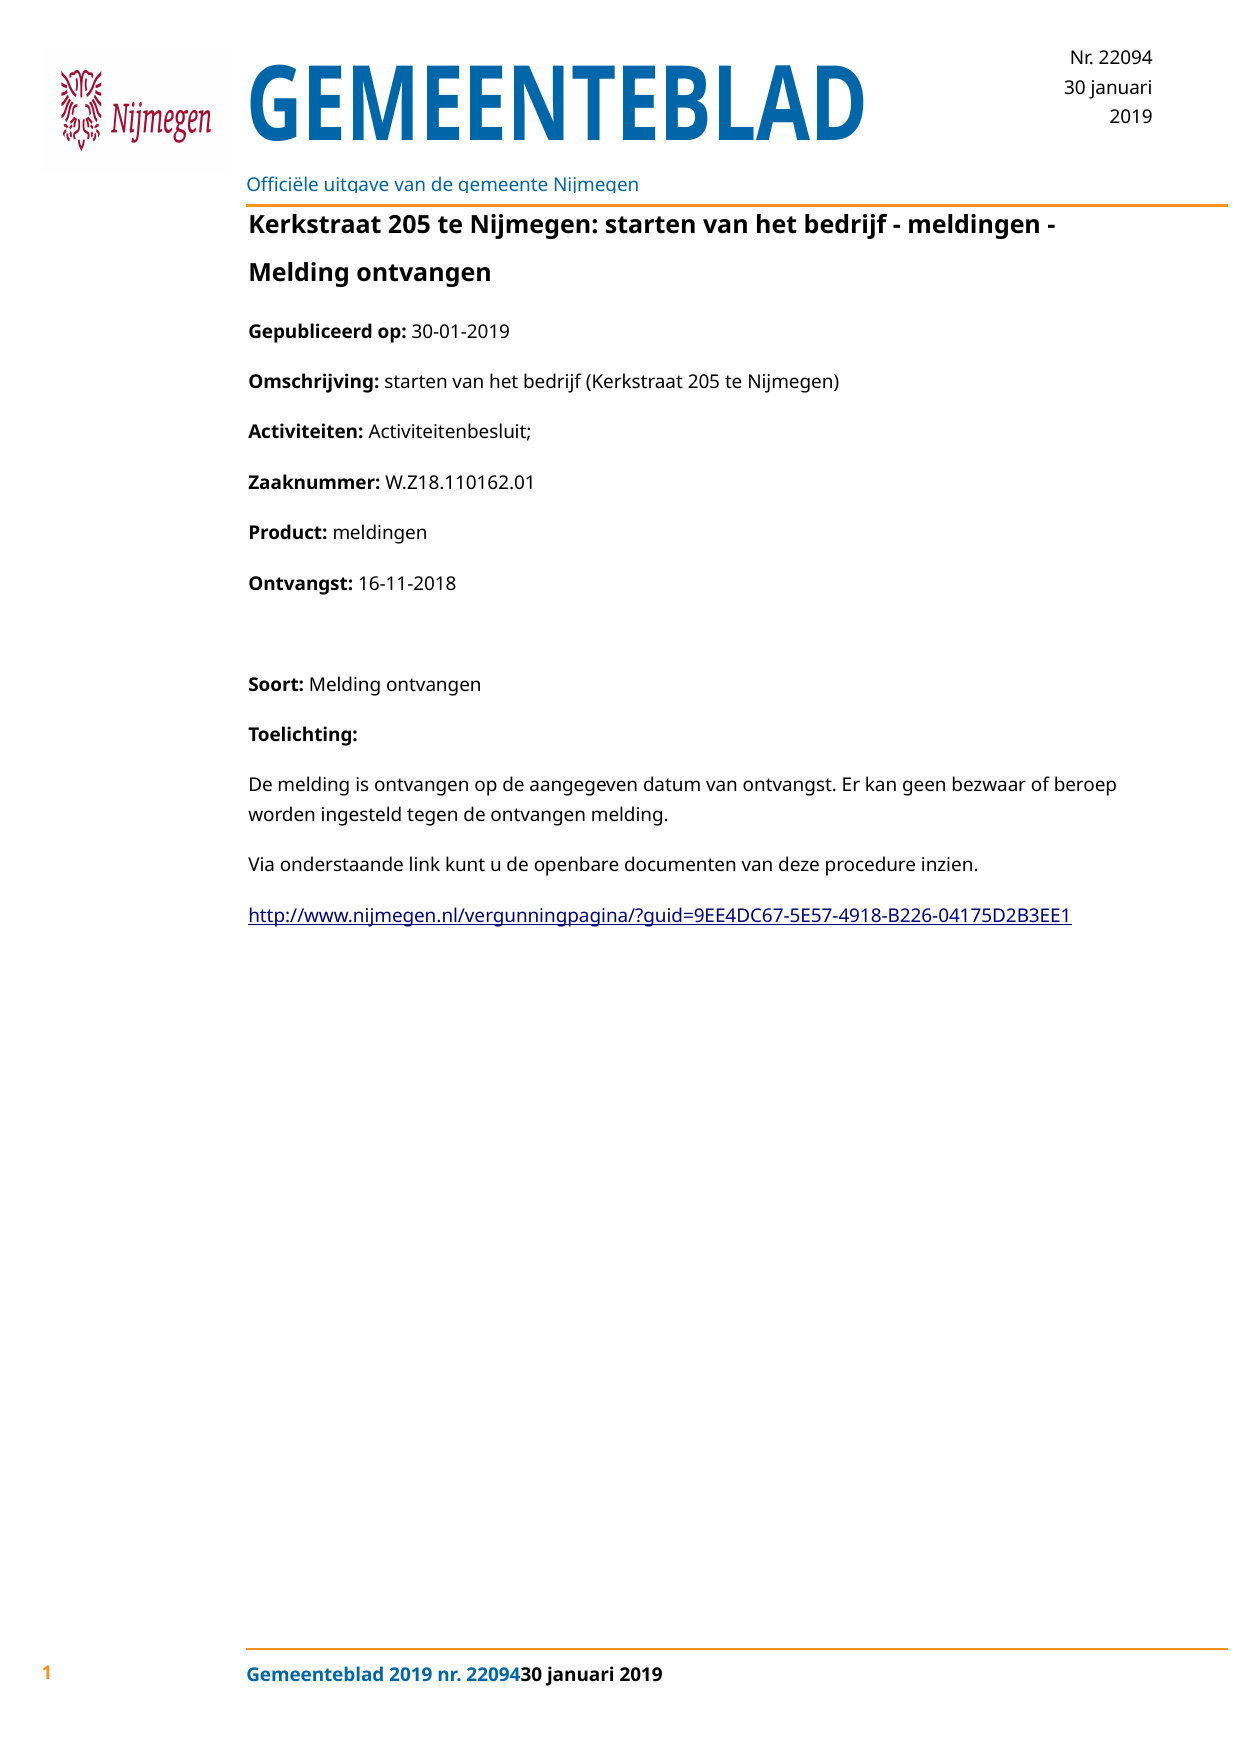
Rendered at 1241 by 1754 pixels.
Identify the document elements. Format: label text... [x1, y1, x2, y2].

text De melding is ontvangen op de aangegeven datum van ontvangst. Er kan geen bezwaar of beroep worden ingesteld tegen de ontvangen melding. [248, 772, 1152, 827]
text Product: meldingen [248, 519, 1152, 545]
text Omschrijving: starten van het bedrijf (Kerkstraat 205 te Nijmegen) [248, 368, 1152, 394]
text Via onderstaande link kunt u de openbare documenten van deze procedure inzien. [248, 852, 1152, 877]
text Toelichting: [248, 721, 1152, 747]
text Soort: Melding ontvangen [248, 671, 1152, 697]
text Kerkstraat 205 te Nijmegen: starten van het bedrijf - meldingen - Melding ontvangen [248, 207, 1152, 288]
text Zaaknummer: W.Z18.110162.01 [248, 469, 1152, 495]
picture [41, 47, 231, 172]
text Gepubliceerd op: 30-01-2019 [248, 318, 1152, 344]
text Activiteiten: Activiteitenbesluit; [248, 419, 1152, 444]
text Ontvangst: 16-11-2018 [248, 570, 1152, 596]
text http://www.nijmegen.nl/vergunningpagina/?guid=9EE4DC67-5E57-4918-B226-04175D2B3EE1 [248, 902, 1152, 928]
